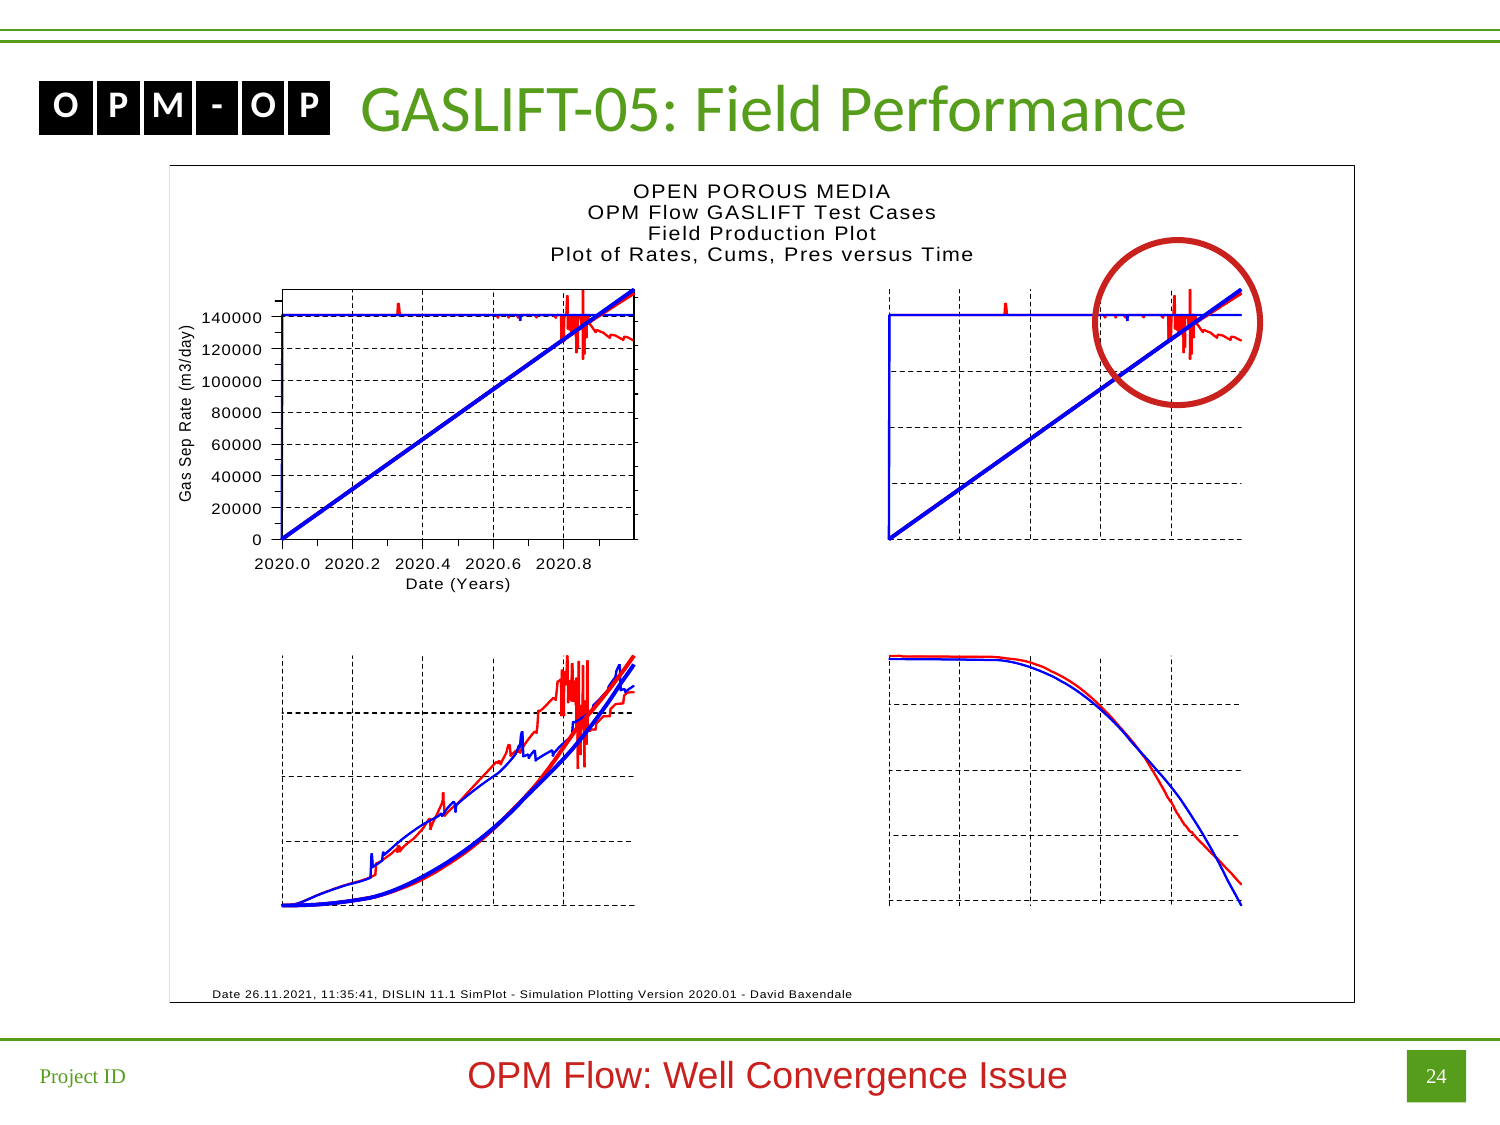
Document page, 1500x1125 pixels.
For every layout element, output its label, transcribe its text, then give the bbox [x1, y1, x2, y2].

text_box OPM Flow: Well Convergence Issue [200, 1046, 1335, 1110]
picture [169, 165, 1356, 1004]
title GASLIFT-05: Field Performance [360, 77, 1425, 153]
